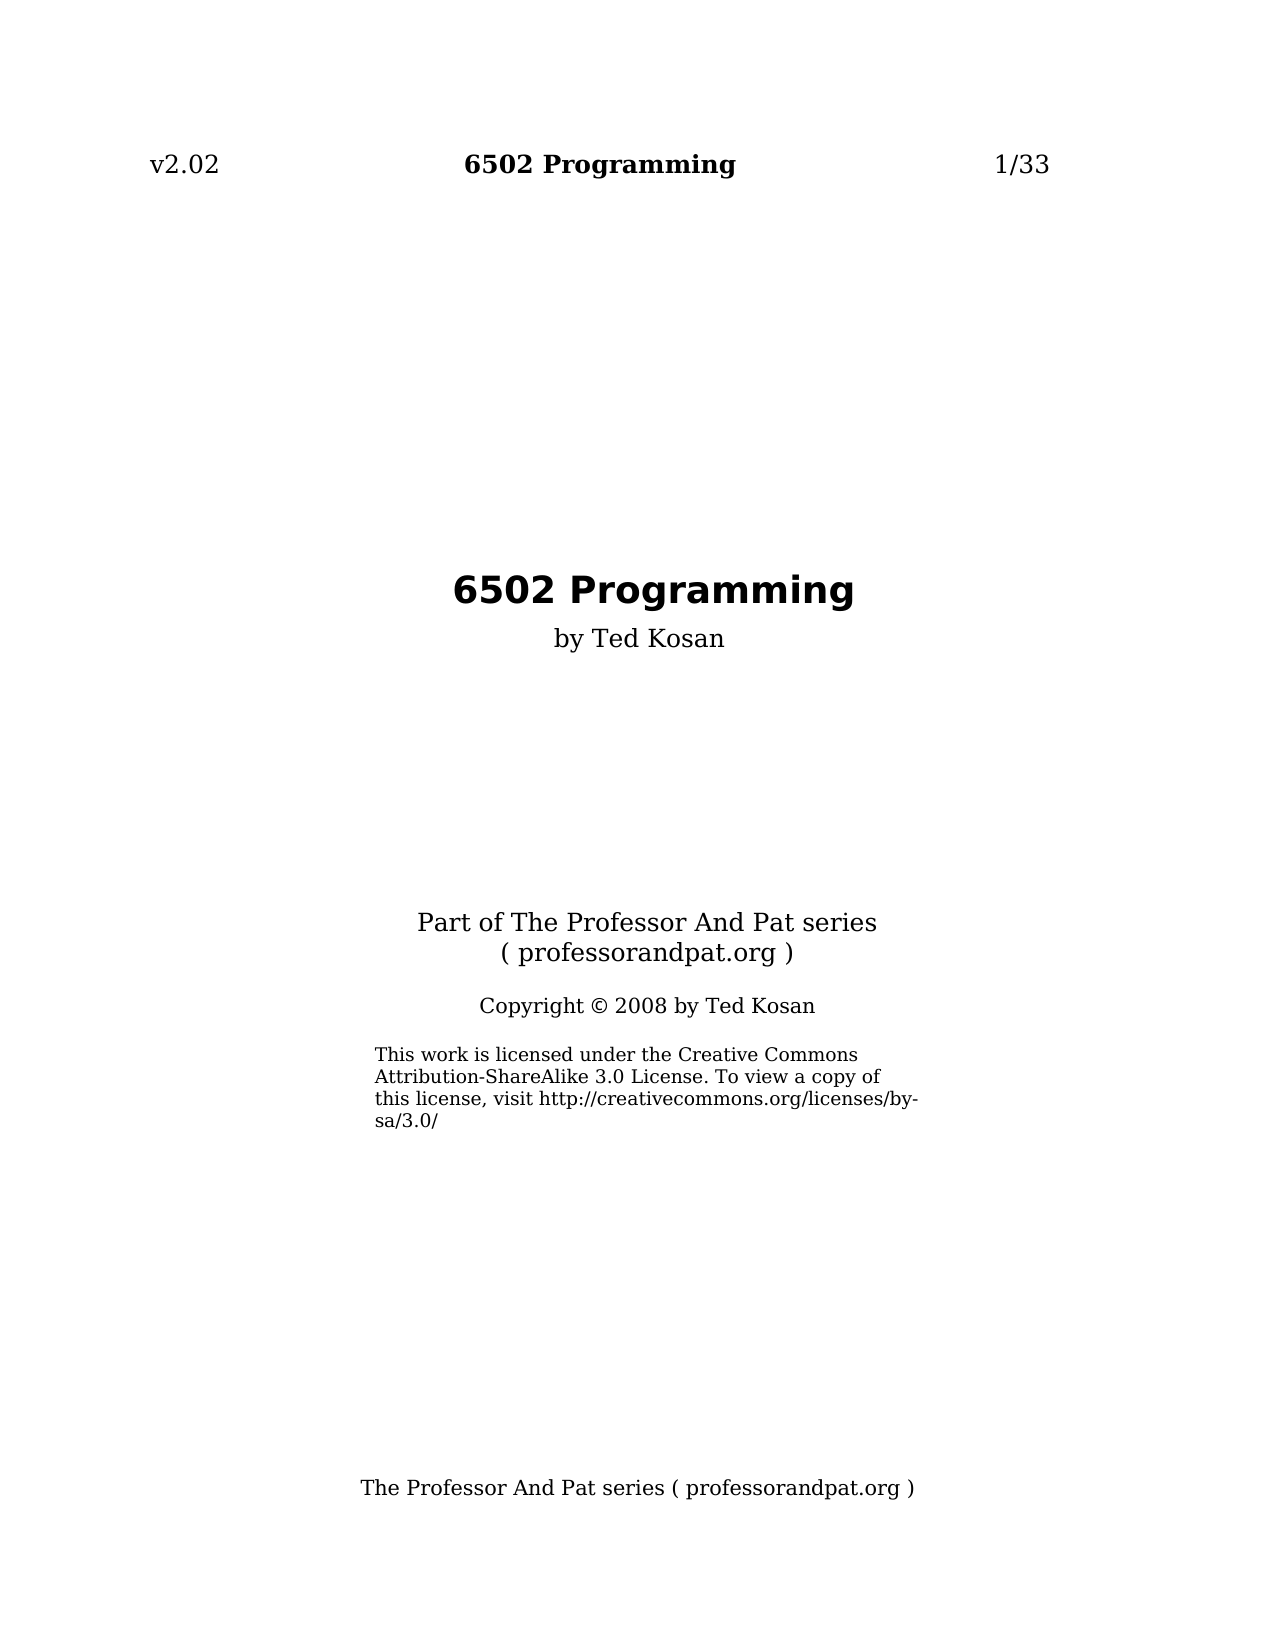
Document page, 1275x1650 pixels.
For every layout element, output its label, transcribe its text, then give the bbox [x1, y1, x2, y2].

text Part of The Professor And Pat series ( professorandpat.org ) [374, 908, 920, 967]
text Copyright © 2008 by Ted Kosan [374, 991, 920, 1019]
text by Ted Kosan [422, 624, 856, 654]
text This work is licensed under the Creative Commons Attribution-ShareAlike 3.0 License. To view a copy of this license, visit http://creativecommons.org/licenses/by-sa/3.0/ [374, 1044, 920, 1132]
subtitle 6502 Programming [422, 568, 856, 612]
